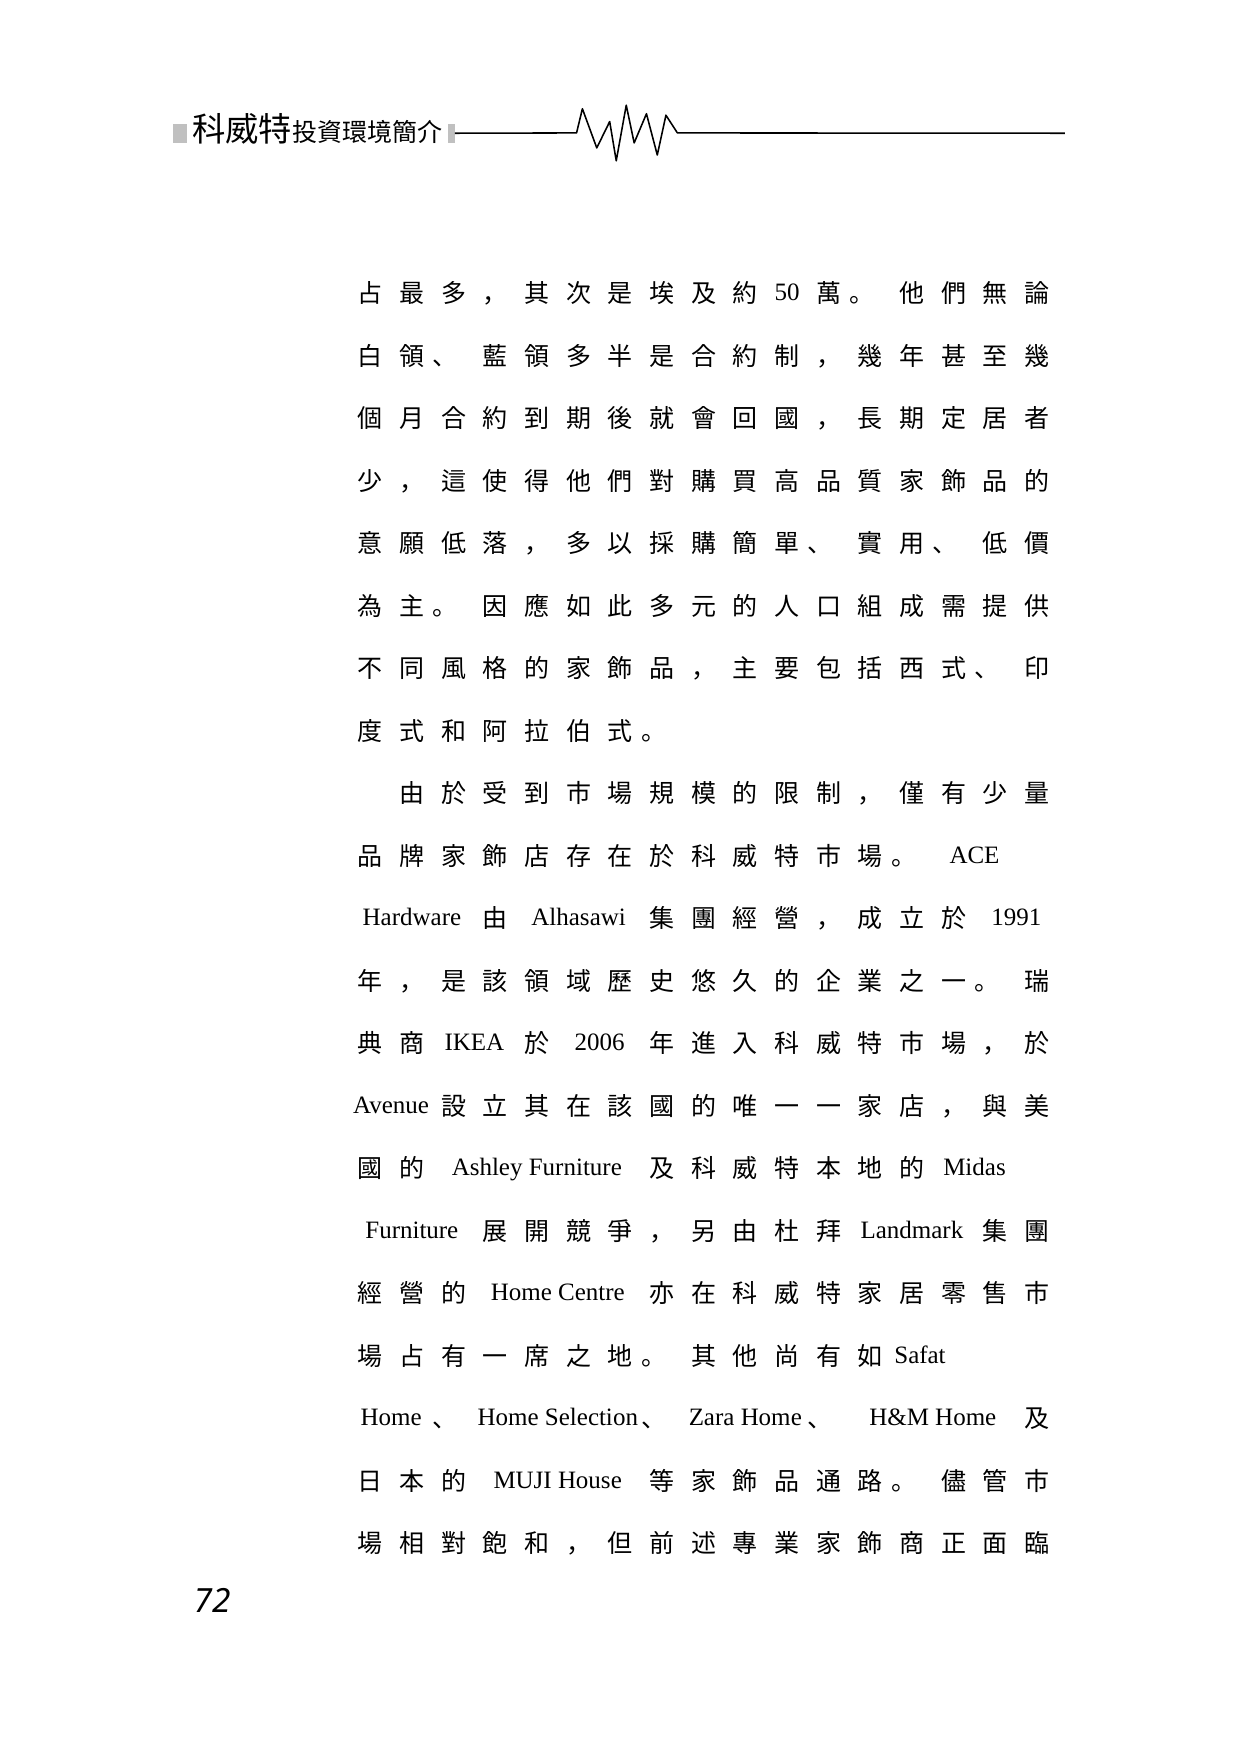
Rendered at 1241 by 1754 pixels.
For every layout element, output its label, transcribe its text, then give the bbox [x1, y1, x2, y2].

text 占最多，其次是埃及約50萬。他們無論白領、藍領多半是合約制，幾年甚至幾個月合約到期後就會回國，長期定居者少，這使得他們對購買高品質家飾品的意願低落，多以採購簡單、實用、低價為主。因應如此多元的人口組成需提供不同風格的家飾品，主要包括西式、印度式和阿拉伯式。 [330, 250, 1058, 750]
text 由於受到市場規模的限制，僅有少量品牌家飾店存在於科威特市場。ACE Hardware由Alhasawi集團經營，成立於1991年，是該領域歷史悠久的企業之一。瑞典商IKEA於2006年進入科威特市場，於Avenue設立其在該國的唯一一家店，與美國的Ashley Furniture及科威特本地的Midas Furniture展開競爭，另由杜拜Landmark集團經營的Home Centre亦在科威特家居零售市場占有一席之地。其他尚有如Safat Home、Home Selection、Zara Home、H&M Home及日本的MUJI House等家飾品通路。儘管市場相對飽和，但前述專業家飾商正面臨 [330, 750, 1058, 1563]
